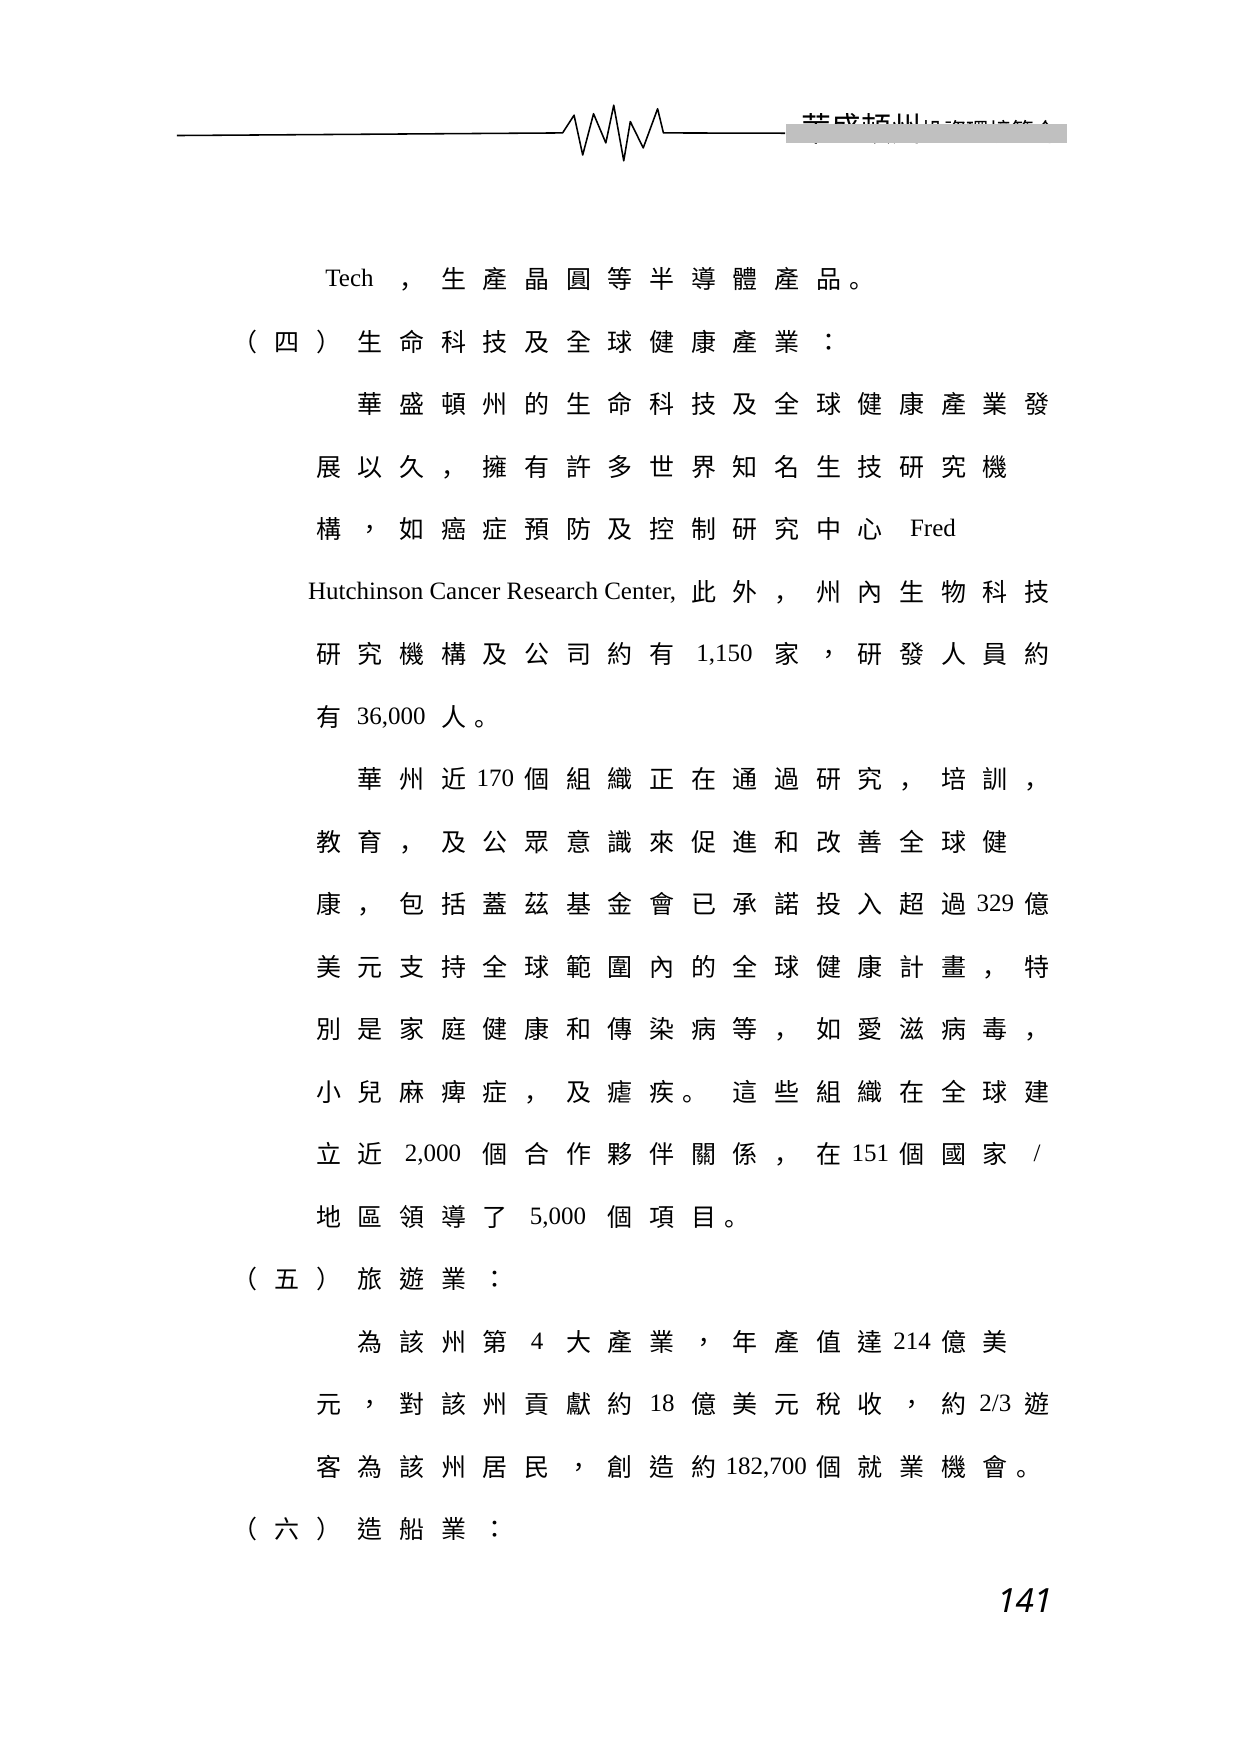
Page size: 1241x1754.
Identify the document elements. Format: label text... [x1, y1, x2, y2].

text （五）旅遊業： [207, 1236, 1058, 1299]
text （四）生命科技及全球健康產業： [207, 299, 1058, 361]
text 華盛頓州的生命科技及全球健康產業發展以久，擁有許多世界知名生技研究機構，如癌症預防及控制研究中心Fred Hutchinson Cancer Research Center, 此外，州內生物科技研究機構及公司約有1,150家，研發人員約有36,000人。 [281, 361, 1058, 736]
text 為該州第4大產業，年產值達214億美元，對該州貢獻約18億美元稅收，約2/3遊客為該州居民，創造約182,700個就業機會。 [281, 1299, 1058, 1486]
text 華州近170個組織正在通過研究，培訓，教育，及公眾意識來促進和改善全球健康，包括蓋茲基金會已承諾投入超過329億美元支持全球範圍內的全球健康計畫，特別是家庭健康和傳染病等，如愛滋病毒，小兒麻痺症，及瘧疾。這些組織在全球建立近2,000個合作夥伴關係，在151個國家/地區領導了5,000個項目。 [281, 736, 1058, 1236]
text （六）造船業： [207, 1486, 1058, 1549]
text Tech，生產晶圓等半導體產品。 [281, 236, 1058, 299]
